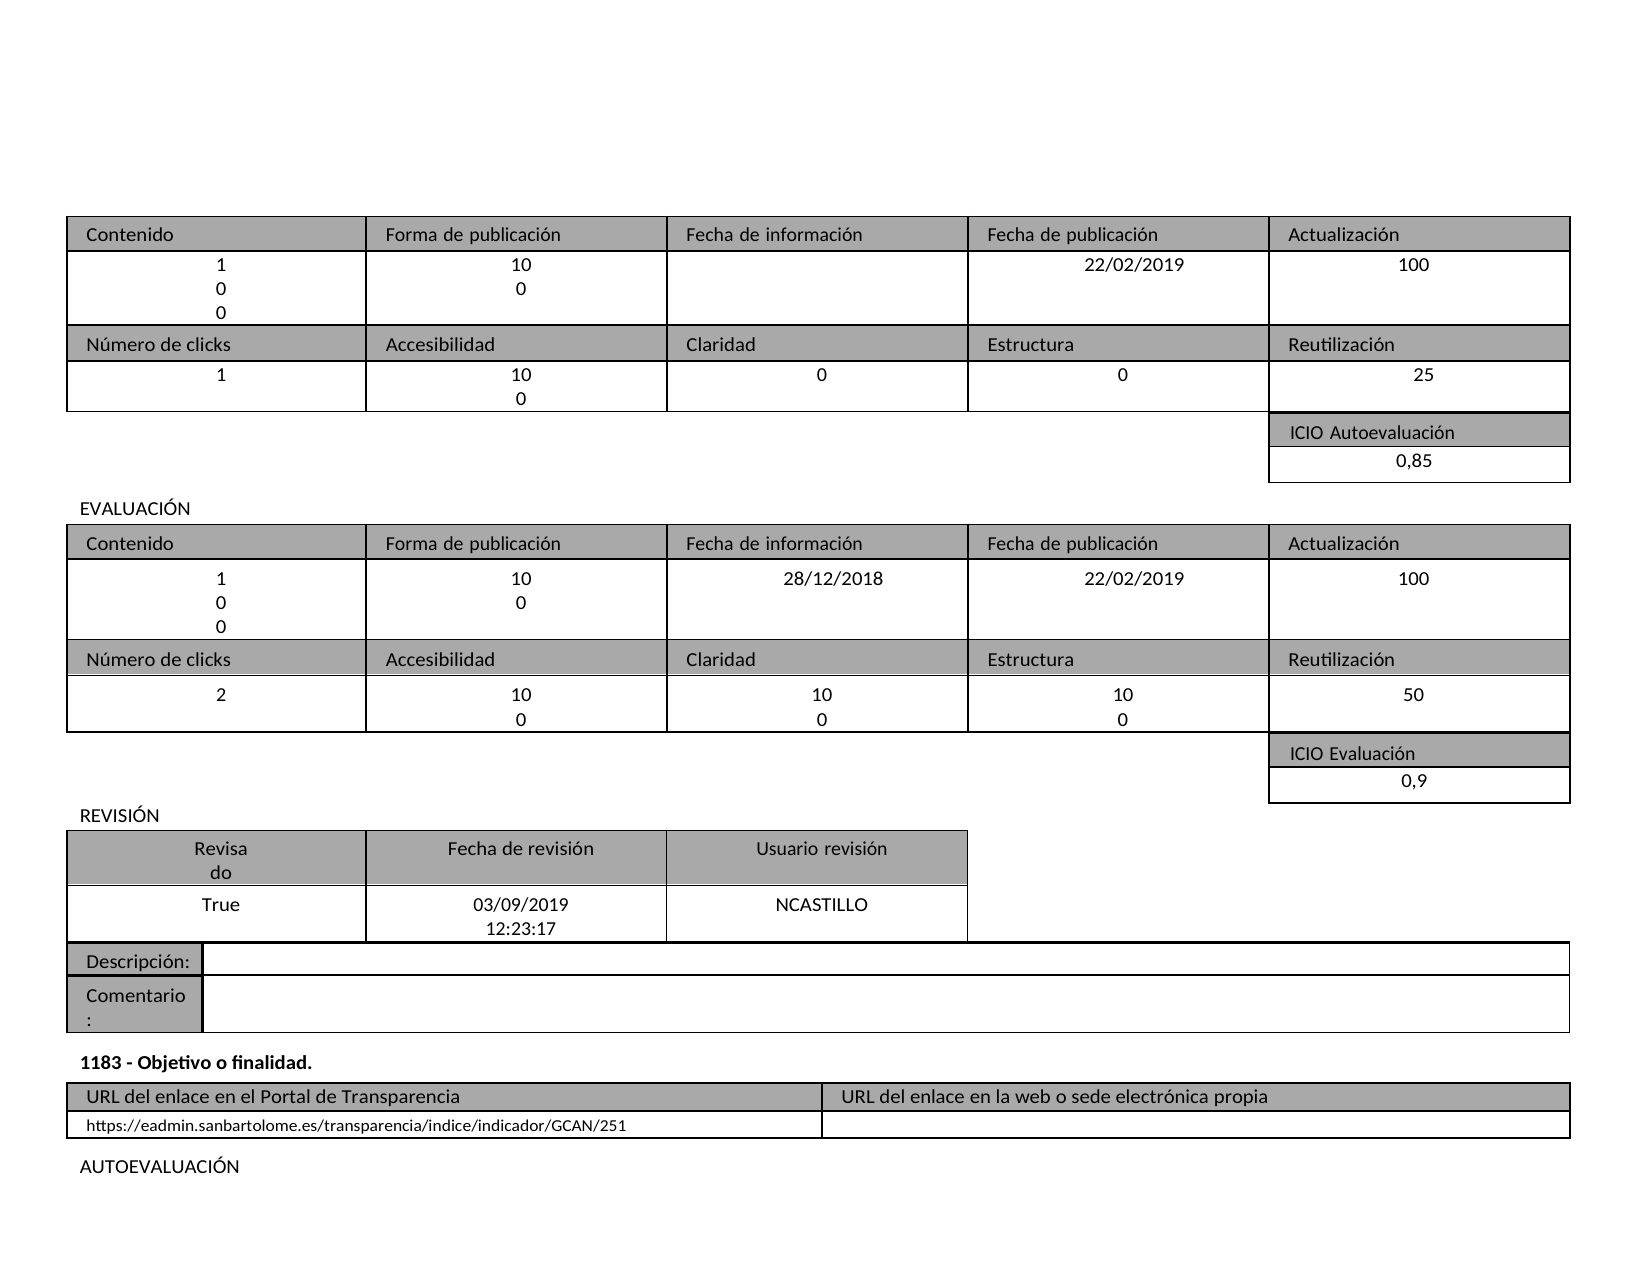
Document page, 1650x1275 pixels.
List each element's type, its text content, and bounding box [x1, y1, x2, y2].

table_cell [67, 733, 1268, 802]
table_header Fecha de revisión [367, 831, 666, 884]
table_cell 1 [68, 362, 365, 411]
table_cell 100 [1270, 560, 1569, 638]
text EVALUACIÓN [79, 496, 1594, 520]
table_cell Claridad [668, 640, 967, 674]
text REVISIÓN [79, 803, 1594, 828]
table_cell [67, 412, 1268, 482]
table_cell True [68, 886, 365, 941]
table_cell Estructura [969, 326, 1268, 360]
table_cell 22/02/2019 [969, 560, 1268, 638]
table_cell 0,9 [1270, 768, 1569, 802]
table_cell 100 [367, 560, 666, 638]
text 1183 - Objetivo o finalidad. [79, 1050, 1594, 1074]
table_cell 25 [1270, 362, 1569, 411]
table_cell ICIO Evaluación [1270, 734, 1569, 766]
text AUTOEVALUACIÓN [79, 1155, 1594, 1179]
table_cell Reutilización [1270, 326, 1569, 360]
table_header URL del enlace en el Portal de Transparencia [68, 1084, 821, 1110]
table_cell Reutilización [1270, 640, 1569, 674]
table_cell [204, 976, 1569, 1032]
table_header Usuario revisión [667, 831, 967, 884]
table_cell Accesibilidad [367, 326, 666, 360]
table_header Fecha de publicación [969, 525, 1268, 558]
table_cell 100 [68, 560, 365, 638]
table_cell 50 [1270, 676, 1569, 731]
table_header [968, 830, 1569, 941]
table_cell 0 [969, 362, 1268, 411]
table_cell [668, 252, 967, 324]
table_header Fecha de información [668, 217, 967, 250]
table_cell Comentario: [68, 977, 201, 1032]
table_cell 03/09/2019 12:23:17 [367, 886, 666, 941]
table_cell 0,85 [1270, 447, 1569, 482]
table_cell 28/12/2018 [668, 560, 967, 638]
table_cell Accesibilidad [367, 640, 666, 674]
table_cell [204, 944, 1569, 974]
table_cell 100 [668, 676, 967, 731]
table_cell 100 [68, 252, 365, 324]
table_cell Claridad [668, 326, 967, 360]
table_header URL del enlace en la web o sede electrónica propia [823, 1084, 1569, 1110]
table_cell [823, 1112, 1569, 1137]
table_header Contenido [68, 217, 365, 250]
table_header Contenido [68, 525, 365, 558]
table_cell Número de clicks [68, 640, 365, 674]
table_cell ICIO Autoevaluación [1270, 414, 1569, 446]
table_cell Descripción: [68, 944, 201, 974]
table_header Forma de publicación [367, 525, 666, 558]
table_header Actualización [1270, 525, 1569, 558]
table_header Revisado [68, 831, 365, 884]
table_header Fecha de información [668, 525, 967, 558]
table_cell 22/02/2019 [969, 252, 1268, 324]
table_cell 100 [367, 362, 666, 411]
table_cell 0 [668, 362, 967, 411]
table_cell https://eadmin.sanbartolome.es/transparencia/indice/indicador/GCAN/251 [68, 1112, 821, 1137]
table_cell 100 [367, 676, 666, 731]
table_cell 2 [68, 676, 365, 731]
table_header Fecha de publicación [969, 217, 1268, 250]
table_cell Número de clicks [68, 326, 365, 360]
table_header Actualización [1270, 217, 1569, 250]
table_cell 100 [1270, 252, 1569, 324]
table_cell Estructura [969, 640, 1268, 674]
table_cell 100 [367, 252, 666, 324]
table_header Forma de publicación [367, 217, 666, 250]
table_cell NCASTILLO [667, 886, 967, 941]
table_cell 100 [969, 676, 1268, 731]
